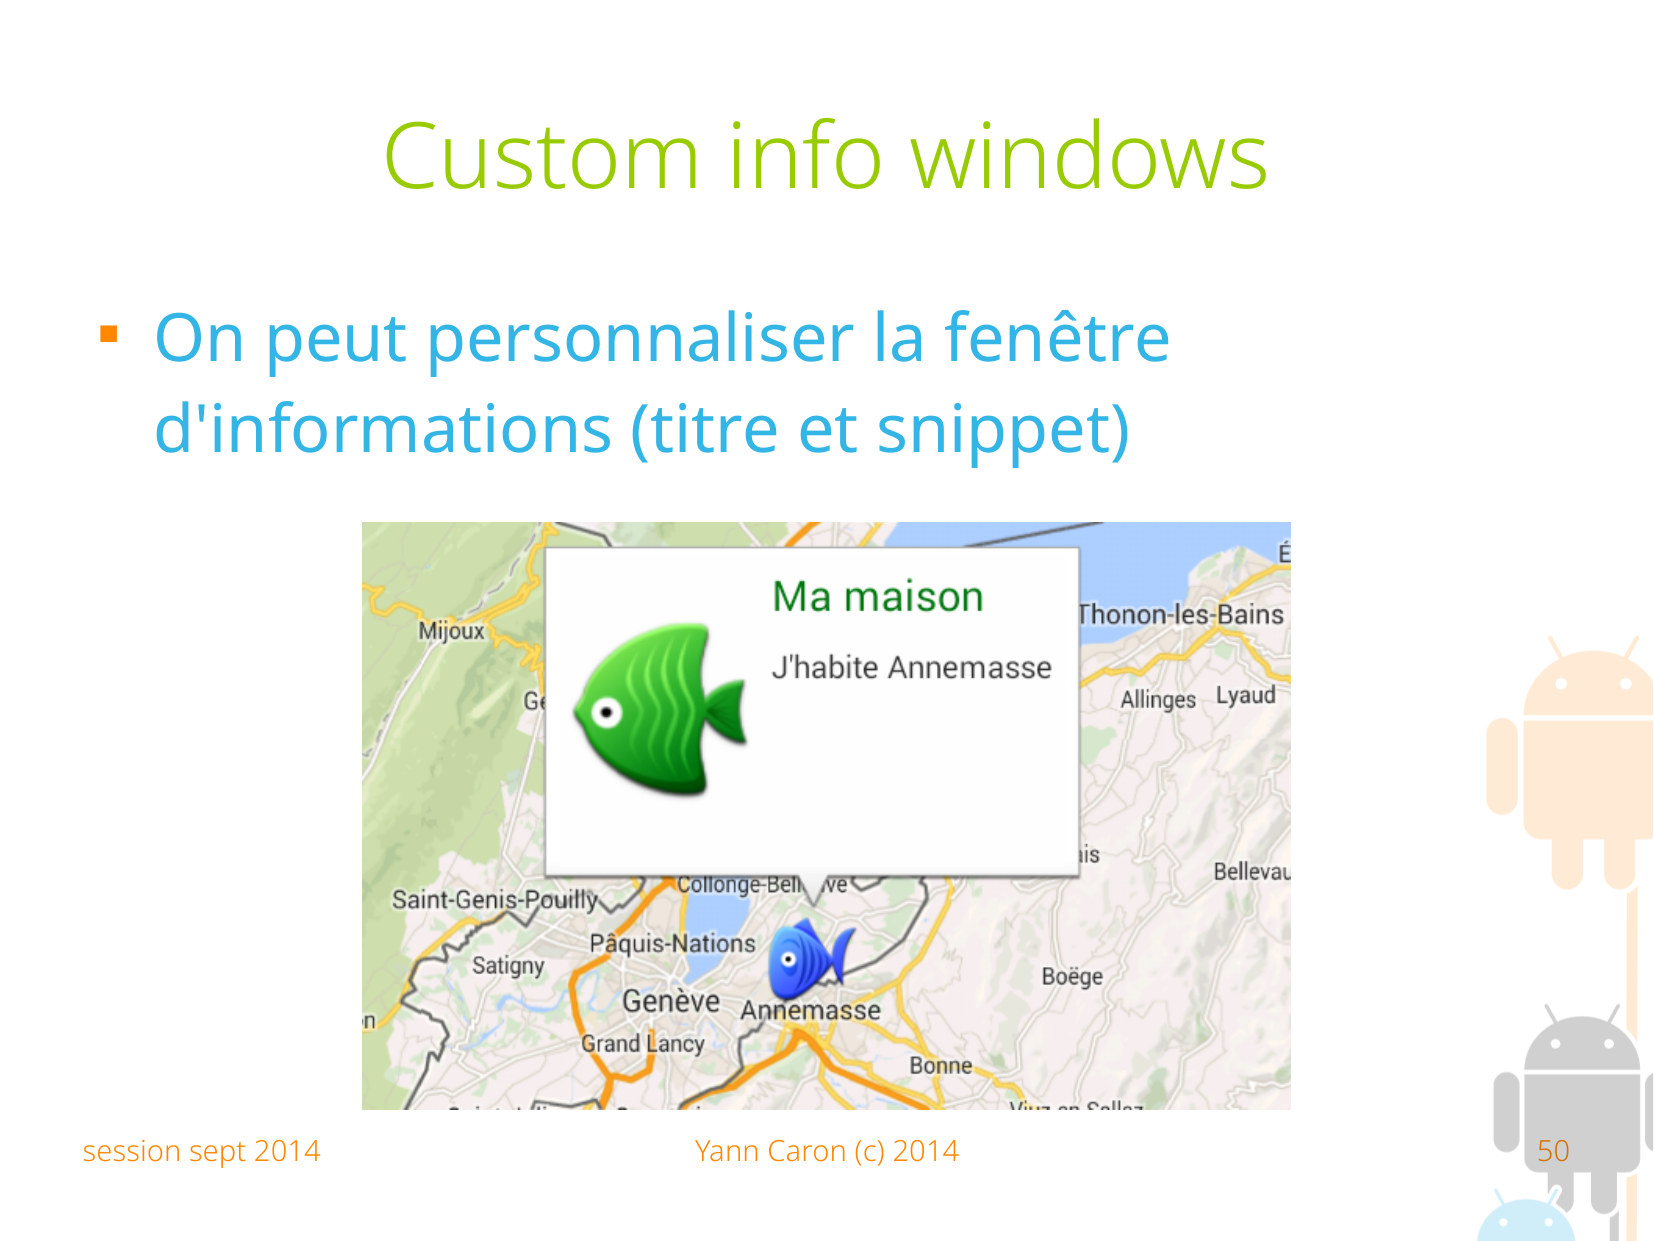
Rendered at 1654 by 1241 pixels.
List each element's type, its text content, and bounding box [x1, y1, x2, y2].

list On peut personnaliser la fenêtre d'informations (titre et snippet) [82, 290, 1571, 1010]
picture [240, 423, 1654, 1241]
title Custom info windows [82, 49, 1571, 257]
